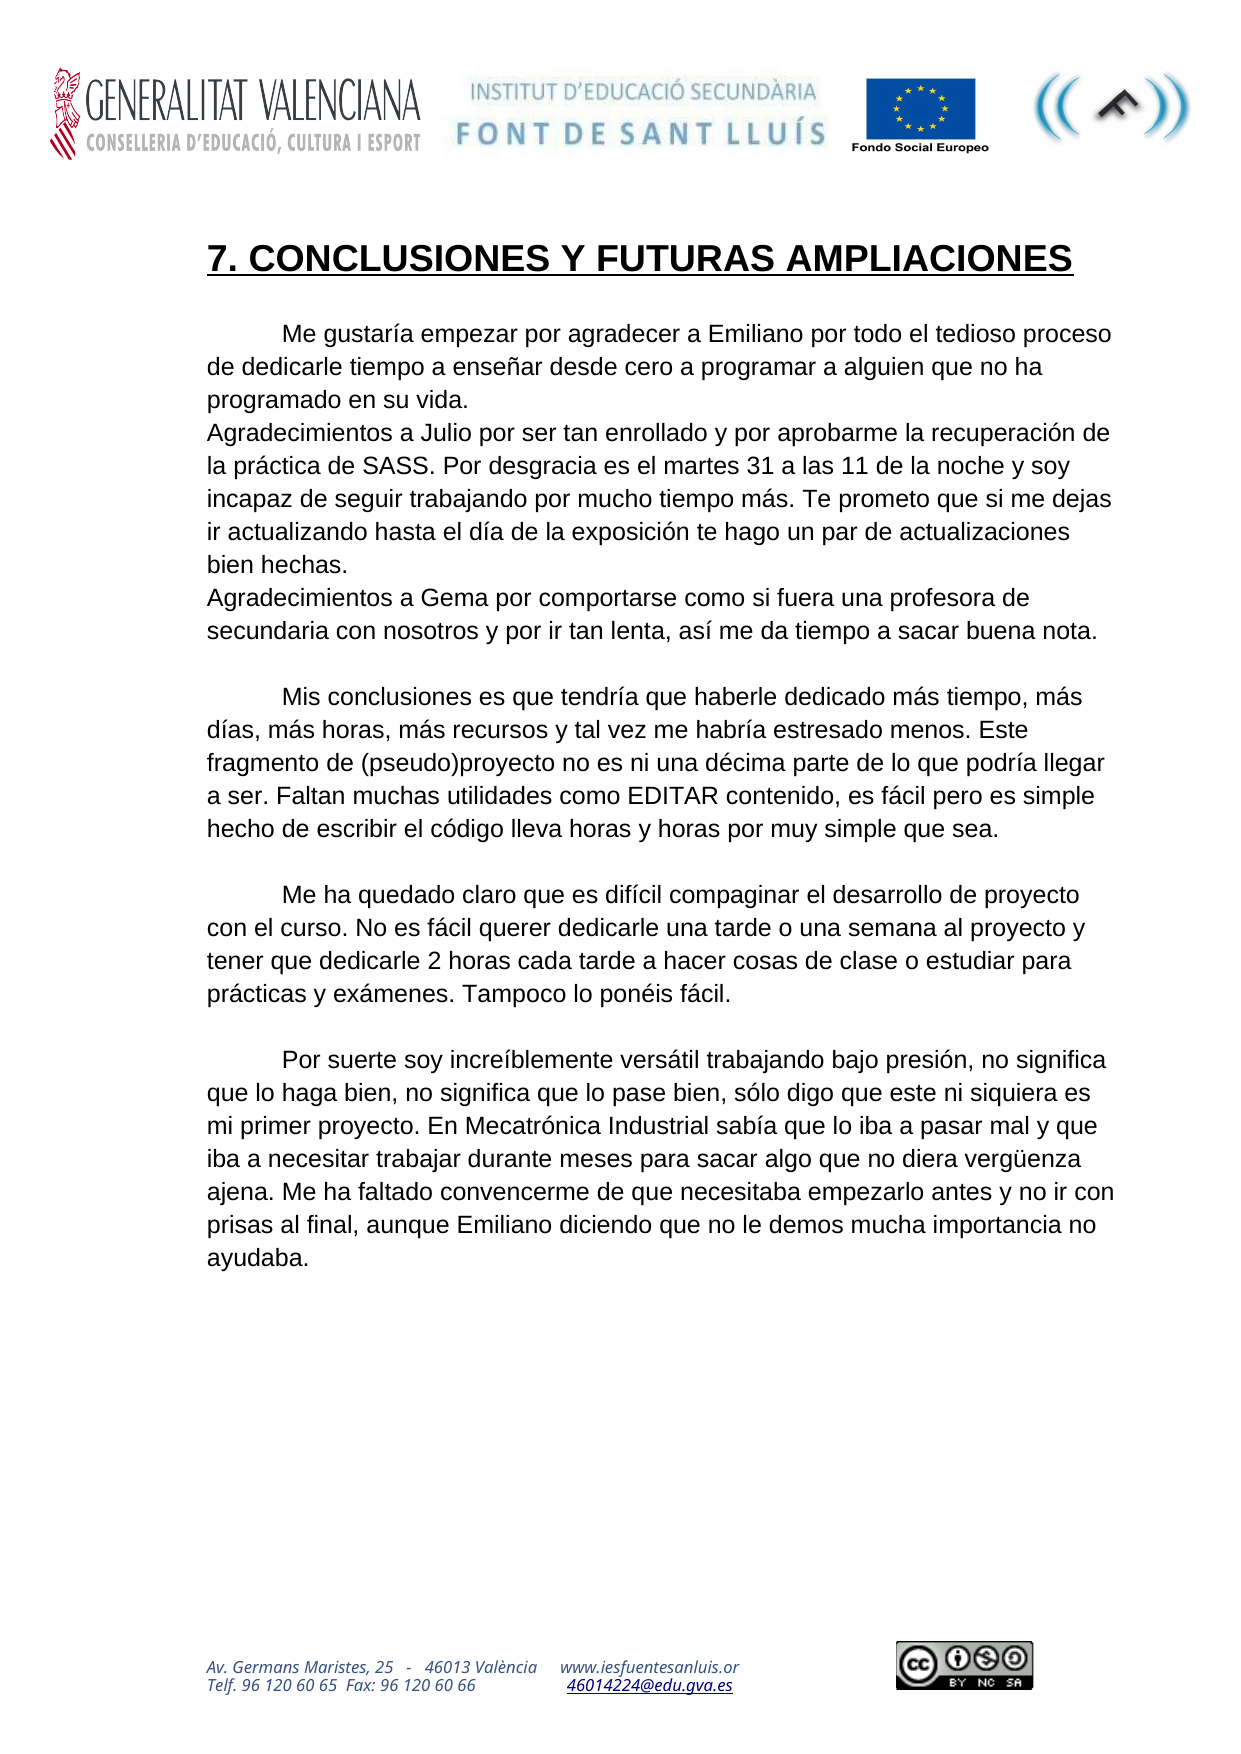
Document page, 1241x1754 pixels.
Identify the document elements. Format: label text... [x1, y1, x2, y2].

text Agradecimientos a Gema por comportarse como si fuera una profesora de secundaria con nosotros y por ir tan lenta, así me da tiempo a sacar buena nota. [207, 583, 1122, 645]
text 7. CONCLUSIONES Y FUTURAS AMPLIACIONES [207, 236, 1122, 279]
picture [1032, 67, 1194, 148]
picture [46, 66, 424, 162]
picture [440, 66, 829, 157]
text Me gustaría empezar por agradecer a Emiliano por todo el tedioso proceso de dedicarle tiempo a enseñar desde cero a programar a alguien que no ha programado en su vida. [207, 319, 1122, 414]
text Por suerte soy increíblemente versátil trabajando bajo presión, no significa que lo haga bien, no significa que lo pase bien, sólo digo que este ni siquiera es mi primer proyecto. En Mecatrónica Industrial sabía que lo iba a pasar mal y que iba a necesitar trabajar durante meses para sacar algo que no diera vergüenza ajena. Me ha faltado convencerme de que necesitaba empezarlo antes y no ir con prisas al final, aunque Emiliano diciendo que no le demos mucha importancia no ayudaba. [207, 1045, 1122, 1272]
text Agradecimientos a Julio por ser tan enrollado y por aprobarme la recuperación de la práctica de SASS. Por desgracia es el martes 31 a las 11 de la noche y soy incapaz de seguir trabajando por mucho tiempo más. Te prometo que si me dejas ir actualizando hasta el día de la exposición te hago un par de actualizaciones bien hechas. [207, 418, 1122, 579]
text Me ha quedado claro que es difícil compaginar el desarrollo de proyecto con el curso. No es fácil querer dedicarle una tarde o una semana al proyecto y tener que dedicarle 2 horas cada tarde a hacer cosas de clase o estudiar para prácticas y exámenes. Tampoco lo ponéis fácil. [207, 880, 1122, 1008]
text Mis conclusiones es que tendría que haberle dedicado más tiempo, más días, más horas, más recursos y tal vez me habría estresado menos. Este fragmento de (pseudo)proyecto no es ni una décima parte de lo que podría llegar a ser. Faltan muchas utilidades como EDITAR contenido, es fácil pero es simple hecho de escribir el código lleva horas y horas por muy simple que sea. [207, 682, 1122, 843]
picture [896, 1641, 1034, 1690]
picture [849, 61, 993, 157]
